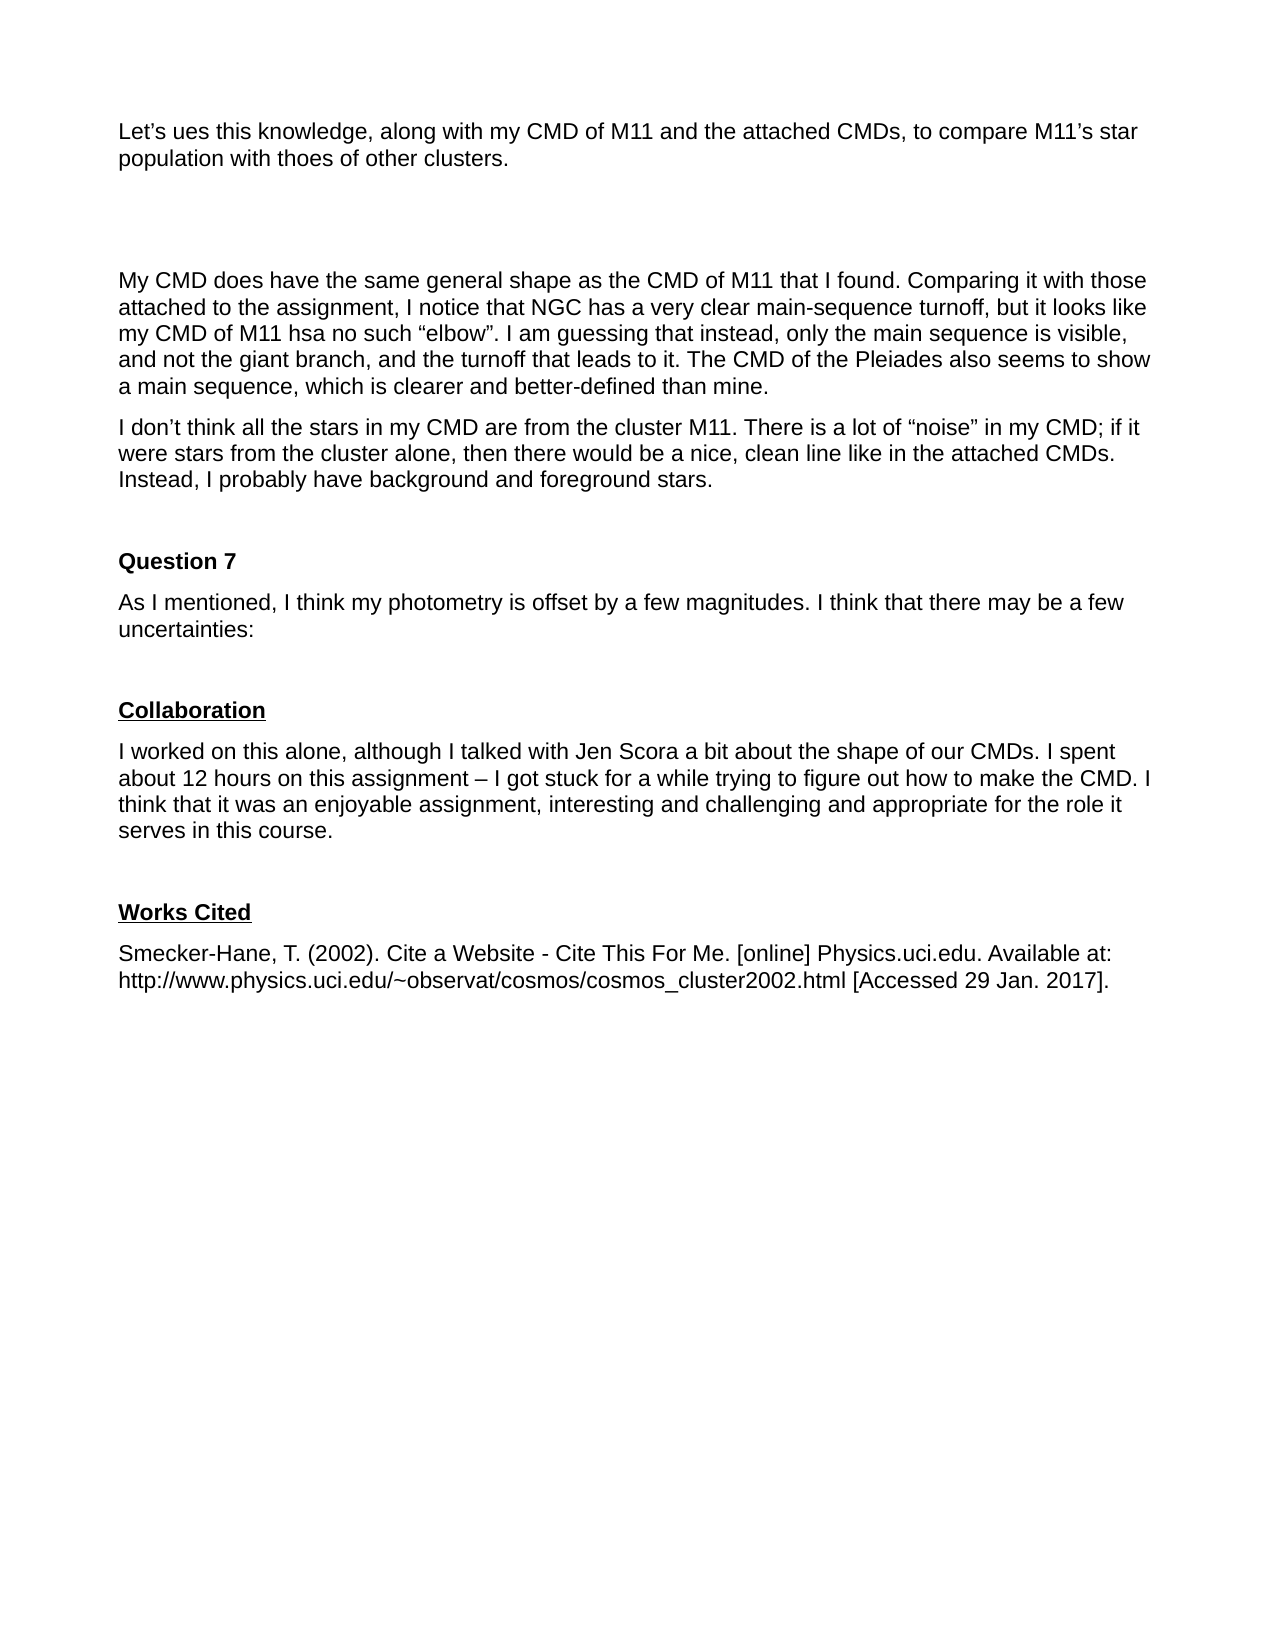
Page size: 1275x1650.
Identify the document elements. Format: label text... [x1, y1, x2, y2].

text Smecker-Hane, T. (2002). Cite a Website - Cite This For Me. [online] Physics.uci.edu. Available at: http://www.physics.uci.edu/~observat/cosmos/cosmos_cluster2002.html [Accessed 29 Jan. 2017]. [118, 940, 1157, 993]
text I worked on this alone, although I talked with Jen Scora a bit about the shape of our CMDs. I spent about 12 hours on this assignment – I got stuck for a while trying to figure out how to make the CMD. I think that it was an enjoyable assignment, interesting and challenging and appropriate for the role it serves in this course. [118, 738, 1157, 844]
text Works Cited [118, 899, 1157, 926]
text Collaboration [118, 697, 1157, 724]
text Let’s ues this knowledge, along with my CMD of M11 and the attached CMDs, to compare M11’s star population with thoes of other clusters. [118, 118, 1157, 171]
text My CMD does have the same general shape as the CMD of M11 that I found. Comparing it with those attached to the assignment, I notice that NGC has a very clear main-sequence turnoff, but it looks like my CMD of M11 hsa no such “elbow”. I am guessing that instead, only the main sequence is visible, and not the giant branch, and the turnoff that leads to it. The CMD of the Pleiades also seems to show a main sequence, which is clearer and better-defined than mine. [118, 267, 1157, 399]
text As I mentioned, I think my photometry is offset by a few magnitudes. I think that there may be a few uncertainties: [118, 589, 1157, 642]
text Question 7 [118, 548, 1157, 574]
text I don’t think all the stars in my CMD are from the cluster M11. There is a lot of “noise” in my CMD; if it were stars from the cluster alone, then there would be a nice, clean line like in the attached CMDs. Instead, I probably have background and foreground stars. [118, 414, 1157, 493]
